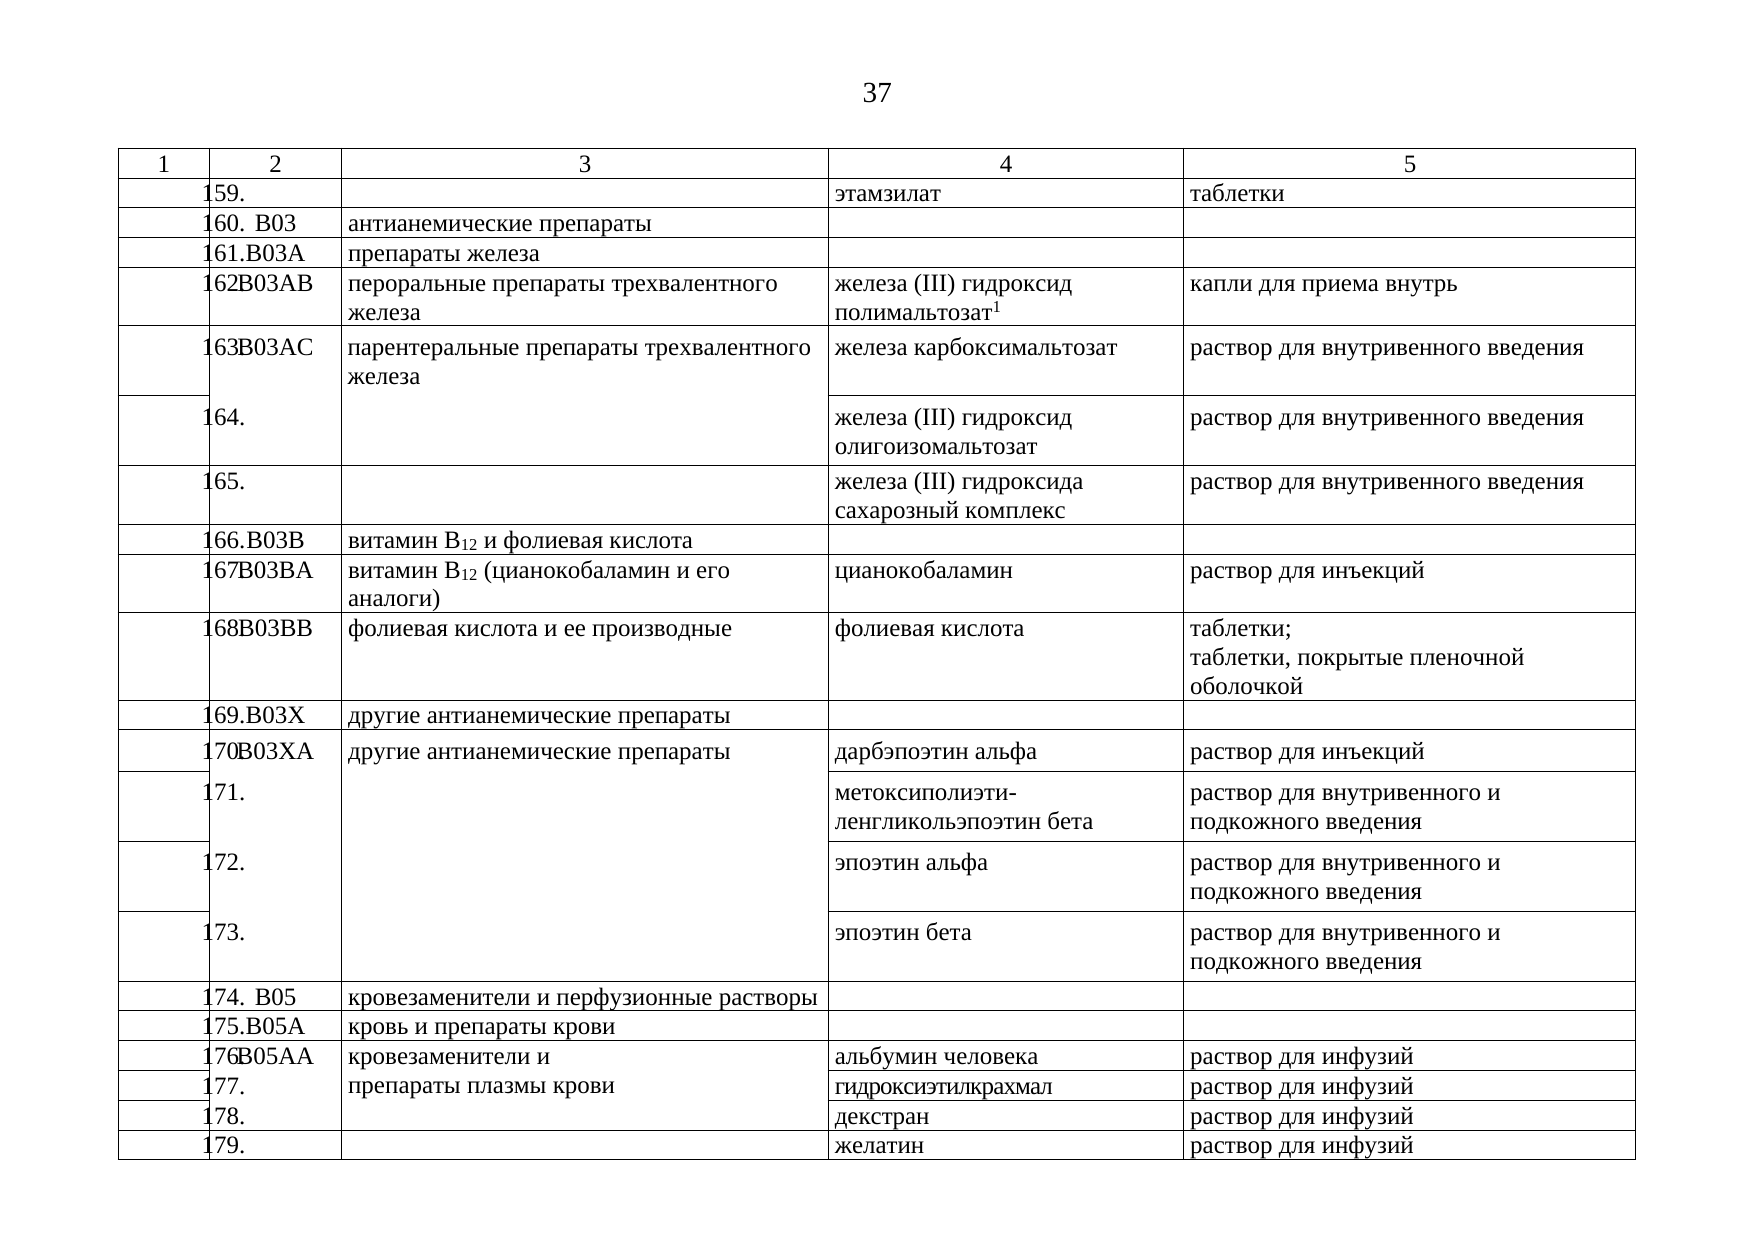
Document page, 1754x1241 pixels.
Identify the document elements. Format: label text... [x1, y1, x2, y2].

table_cell раствор для внутривенного введения [1184, 396, 1635, 465]
table_cell капли для приема внутрь [1184, 268, 1635, 325]
table_cell B03AB [210, 268, 341, 325]
table_cell [119, 555, 209, 612]
table_cell B03BA [210, 555, 341, 612]
table_cell железа (III) гидроксид олигоизомальтозат [829, 396, 1183, 465]
table_cell [829, 982, 1183, 1010]
table_cell раствор для инфузий [1184, 1131, 1635, 1159]
table_cell B03 [210, 208, 341, 237]
table_cell [119, 525, 209, 554]
table_cell [342, 179, 828, 207]
table_cell В05А [210, 1011, 341, 1040]
table_cell [829, 238, 1183, 267]
table_cell раствор для инфузий [1184, 1071, 1635, 1100]
table_cell таблетки; таблетки, покрытые пленочной оболочкой [1184, 613, 1635, 699]
table_cell [1184, 701, 1635, 729]
table_cell [119, 466, 209, 524]
table_cell цианокобаламин [829, 555, 1183, 612]
table_cell [119, 613, 209, 699]
table_cell [119, 208, 209, 237]
table_cell раствор для инфузий [1184, 1101, 1635, 1129]
table_cell раствор для инъекций [1184, 555, 1635, 612]
table_cell [119, 1041, 209, 1070]
table_cell [210, 466, 341, 524]
table_cell пероральные препараты трехвалентного железа [342, 268, 828, 325]
table_cell [342, 1131, 828, 1159]
table_cell [119, 396, 209, 465]
table_cell фолиевая кислота и ее производные [342, 613, 828, 699]
table_cell В05АА [210, 1041, 341, 1100]
table_cell [210, 395, 341, 465]
table_cell [119, 1131, 209, 1159]
table_cell метоксиполиэти­ленгликольэпоэтин бета [829, 772, 1183, 841]
table_cell [119, 982, 209, 1010]
table_cell [119, 842, 209, 911]
table_cell раствор для внутривенного введения [1184, 326, 1635, 395]
table_cell [829, 525, 1183, 554]
table_cell [1184, 208, 1635, 237]
table_cell [119, 179, 209, 207]
table_cell раствор для внутривенного и подкожного введения [1184, 842, 1635, 911]
table_cell парентеральные препараты трехвалентного железа [342, 326, 828, 395]
table_cell [342, 395, 828, 465]
table_cell B03B [210, 525, 341, 554]
table_cell B03X [210, 701, 341, 729]
table_cell раствор для инфузий [1184, 1041, 1635, 1070]
table_cell [210, 1100, 341, 1129]
table_cell железа (III) гидроксида сахарозный комплекс [829, 466, 1183, 524]
table_header 5 [1184, 149, 1635, 177]
table_cell [210, 1131, 341, 1159]
table_cell раствор для внутривенного и подкожного введения [1184, 912, 1635, 981]
table_cell раствор для внутривенного введения [1184, 466, 1635, 524]
table_cell раствор для внутривенного и подкожного введения [1184, 772, 1635, 841]
table_cell препараты железа [342, 238, 828, 267]
table_cell кровь и препараты крови [342, 1011, 828, 1040]
table_cell фолиевая кислота [829, 613, 1183, 699]
table_header 3 [342, 149, 828, 177]
table_cell [119, 912, 209, 981]
table_cell [119, 268, 209, 325]
table_cell кровезаменители и перфузионные растворы [342, 982, 828, 1010]
table_cell [119, 238, 209, 267]
table_cell B03XA [210, 730, 341, 981]
table_cell этамзилат [829, 179, 1183, 207]
table_cell [1184, 238, 1635, 267]
table_cell раствор для инъекций [1184, 730, 1635, 771]
table_cell желатин [829, 1131, 1183, 1159]
table_cell [119, 326, 209, 395]
table_cell [1184, 525, 1635, 554]
table_cell [119, 1101, 209, 1129]
table_cell дарбэпоэтин альфа [829, 730, 1183, 771]
table_cell [342, 466, 828, 524]
table_cell B02BX [210, 179, 341, 207]
table_cell [119, 701, 209, 729]
table_cell [829, 1011, 1183, 1040]
table_cell [829, 701, 1183, 729]
table_cell альбумин человека [829, 1041, 1183, 1070]
table_header 1 [119, 149, 209, 177]
table_cell другие антианемические препараты [342, 701, 828, 729]
table_cell B03A [210, 238, 341, 267]
table_cell B03BB [210, 613, 341, 699]
table_cell эпоэтин бета [829, 912, 1183, 981]
table_cell кровезаменители и препараты плазмы крови [342, 1041, 828, 1100]
table_cell [342, 1100, 828, 1129]
table_cell [119, 1011, 209, 1040]
table_cell таблетки [1184, 179, 1635, 207]
table_cell [1184, 1011, 1635, 1040]
table_cell антианемические препараты [342, 208, 828, 237]
table_header 4 [829, 149, 1183, 177]
table_header 2 [210, 149, 341, 177]
table_cell другие антианемические препараты [342, 730, 828, 981]
table_cell [119, 772, 209, 841]
table_cell [119, 1071, 209, 1100]
table_cell [1184, 982, 1635, 1010]
table_cell [829, 208, 1183, 237]
table_cell декстран [829, 1101, 1183, 1129]
table_cell B03AC [210, 326, 341, 395]
table_cell гидроксиэтилкрахмал [829, 1071, 1183, 1100]
table_cell витамин B12 (цианокобаламин и его аналоги) [342, 555, 828, 612]
table_cell [119, 730, 209, 771]
table_cell железа карбоксимальтозат [829, 326, 1183, 395]
table_cell эпоэтин альфа [829, 842, 1183, 911]
table_cell железа (III) гидроксид полимальтозат1 [829, 268, 1183, 325]
table_cell витамин B12 и фолиевая кислота [342, 525, 828, 554]
table_cell B05 [210, 982, 341, 1010]
